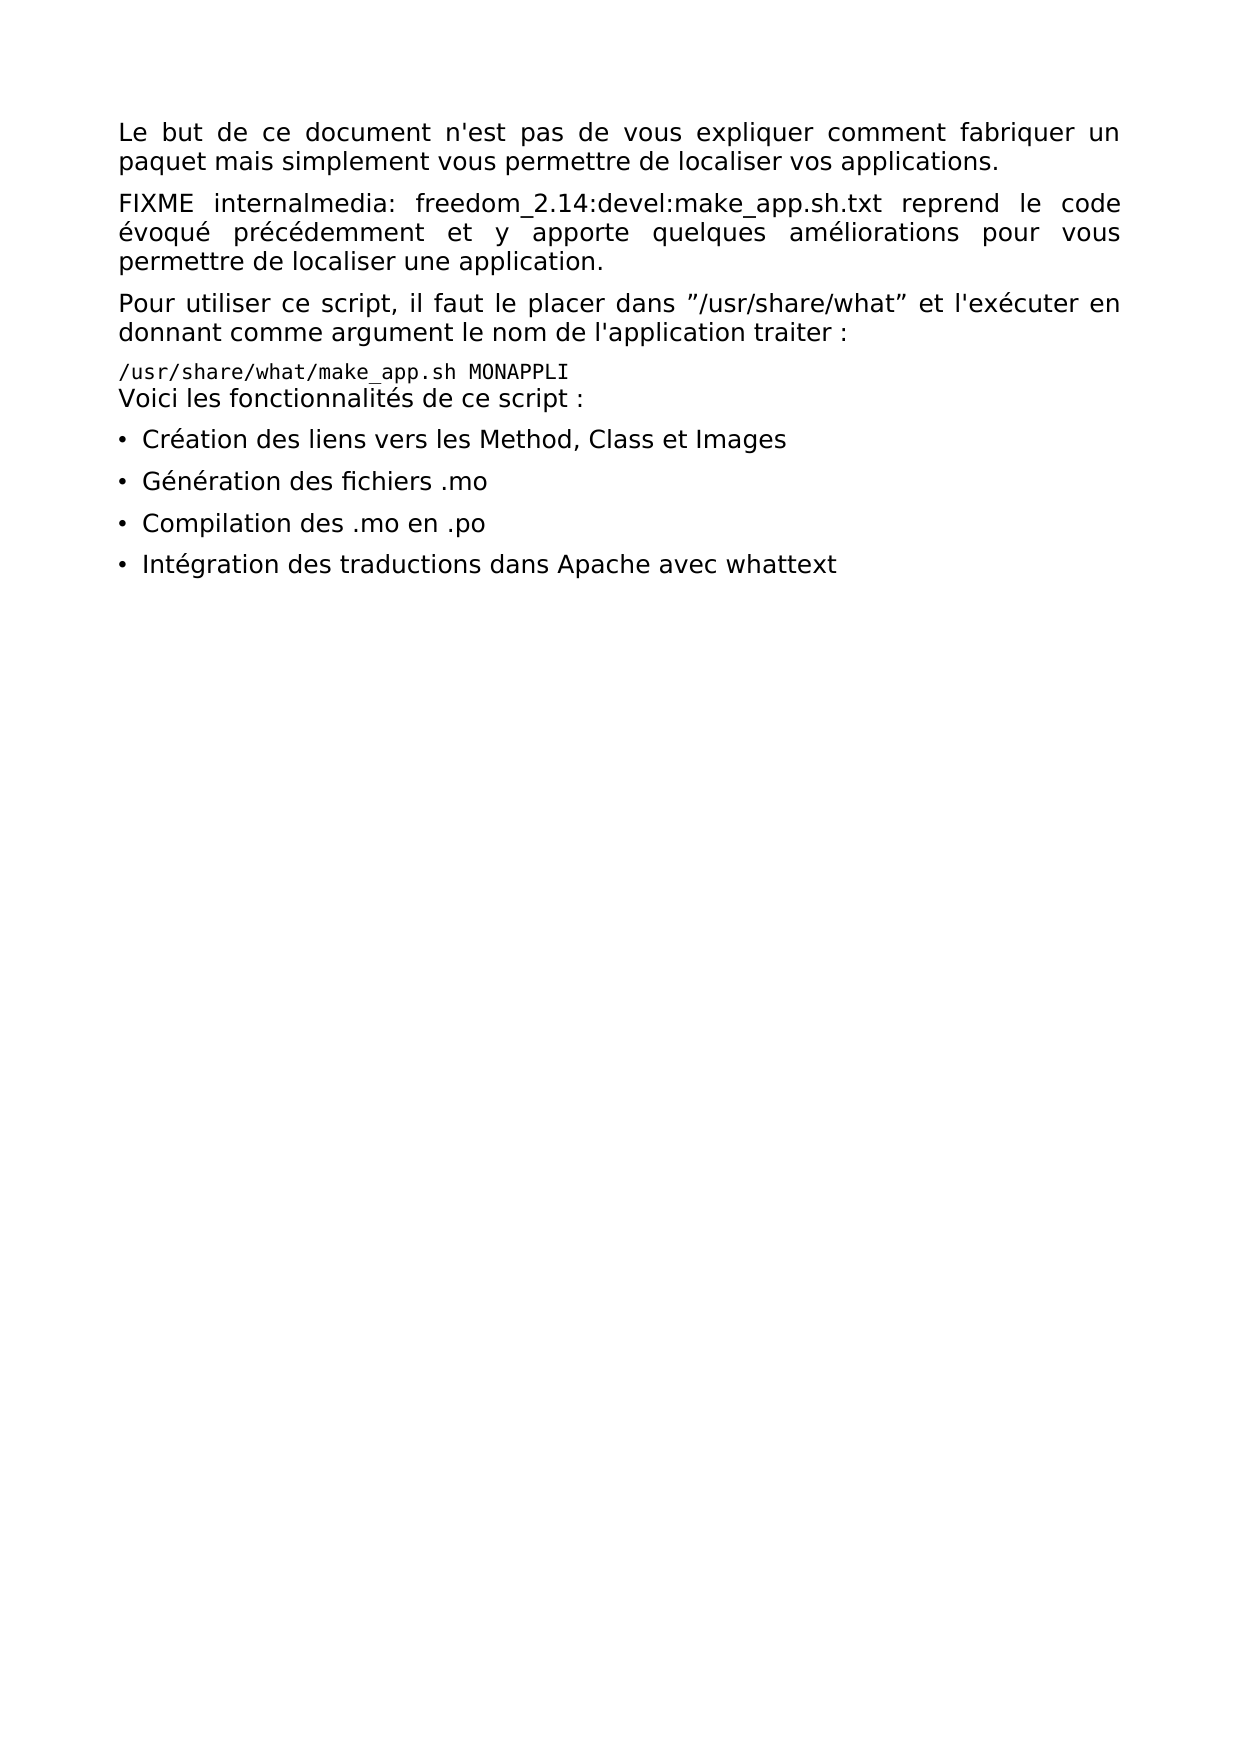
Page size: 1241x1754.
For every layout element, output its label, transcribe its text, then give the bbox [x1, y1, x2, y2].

text Pour utiliser ce script, il faut le placer dans ”/usr/share/what” et l'exécuter en donnant comme argument le nom de l'application traiter : [118, 289, 1122, 347]
list Intégration des traductions dans Apache avec whattext [118, 551, 1122, 580]
list Compilation des .mo en .po [118, 509, 1122, 538]
text Voici les fonctionnalités de ce script : [118, 384, 1122, 413]
list Création des liens vers les Method, Class et Images [118, 426, 1122, 455]
text FIXME internalmedia: freedom_2.14:devel:make_app.sh.txt reprend le code évoqué précédemment et y apporte quelques améliorations pour vous permettre de localiser une application. [118, 189, 1122, 276]
text Le but de ce document n'est pas de vous expliquer comment fabriquer un paquet mais simplement vous permettre de localiser vos applications. [118, 118, 1122, 176]
text /usr/share/what/make_app.sh MONAPPLI [118, 360, 1122, 384]
list Génération des fichiers .mo [118, 467, 1122, 497]
